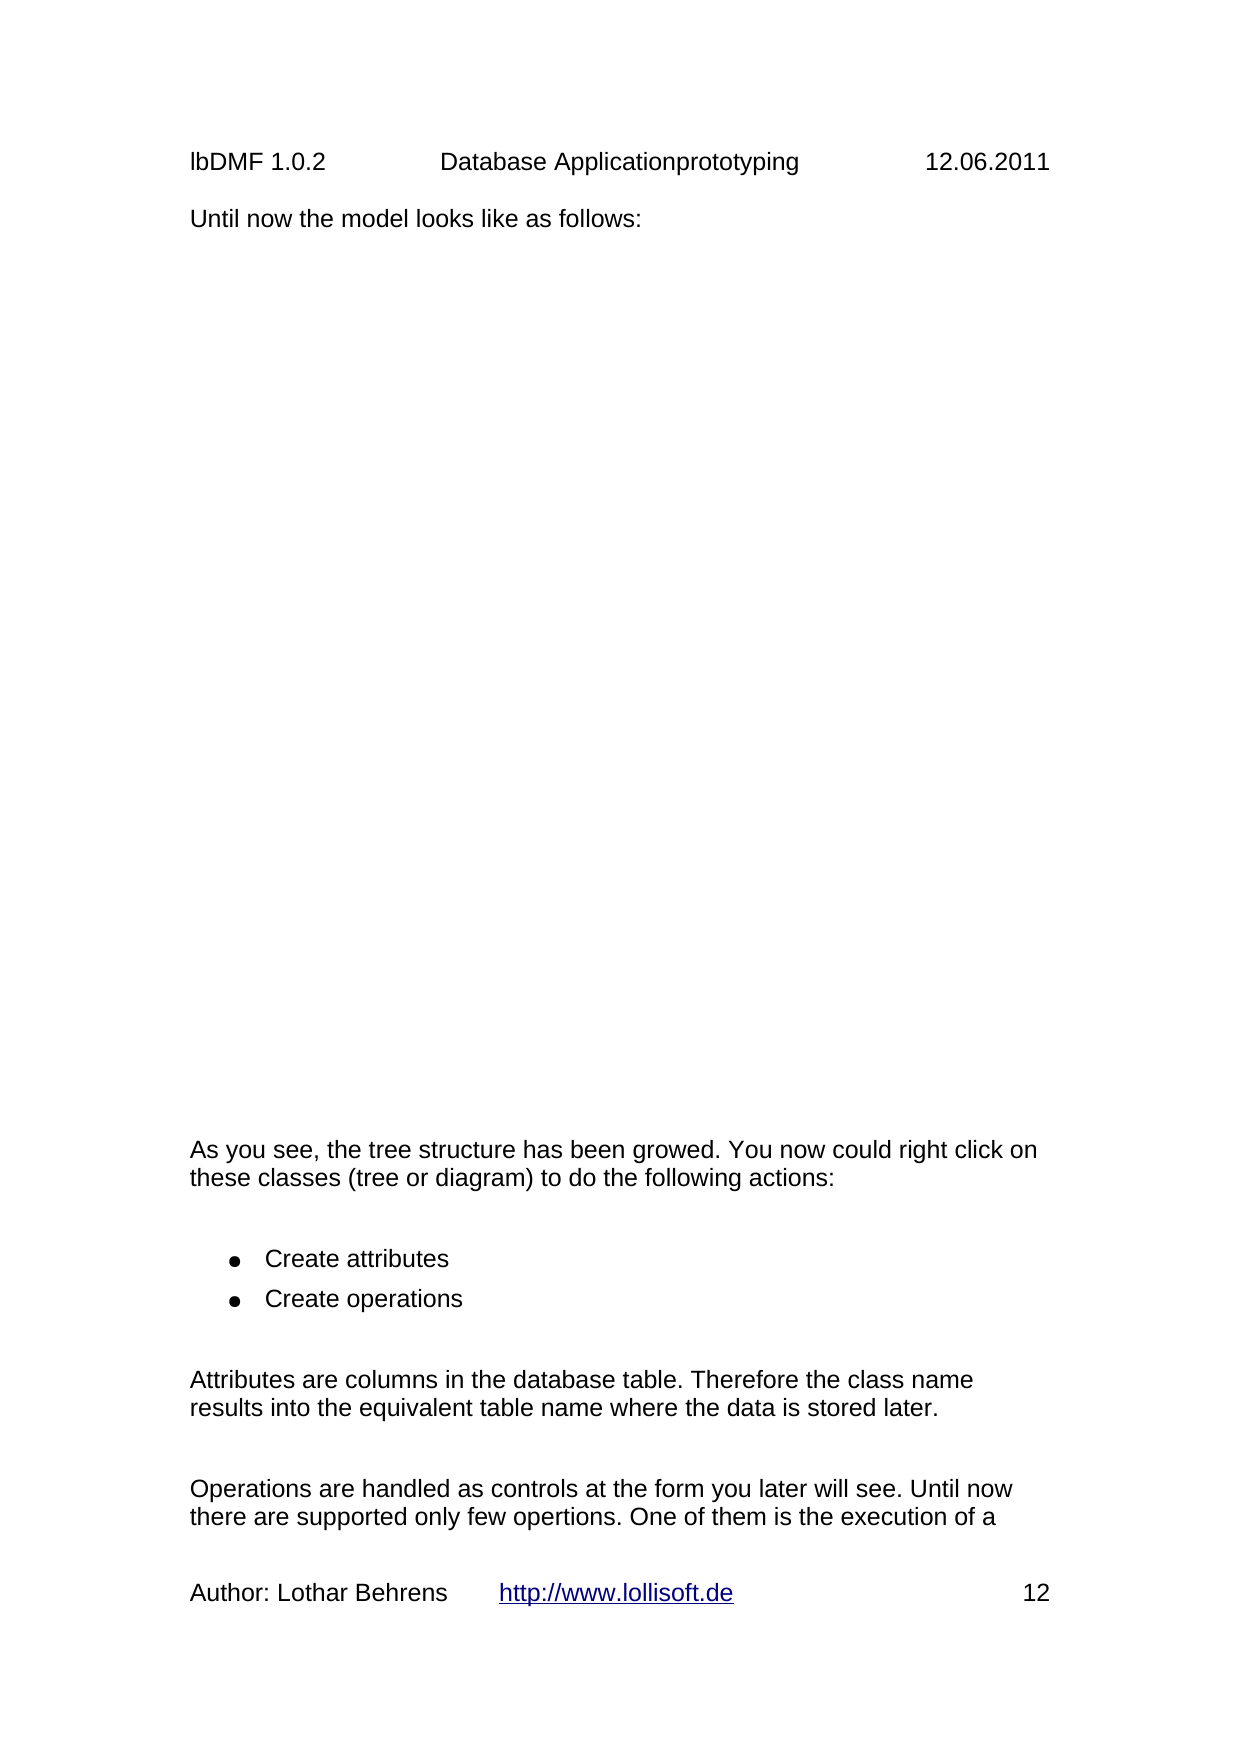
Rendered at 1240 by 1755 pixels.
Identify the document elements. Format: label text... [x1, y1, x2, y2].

text As you see, the tree structure has been growed. You now could right click on these classes (tree or diagram) to do the following actions: [189, 1136, 1050, 1192]
list Create operations [227, 1285, 1050, 1313]
text Until now the model looks like as follows: [189, 205, 1050, 233]
text Operations are handled as controls at the form you later will see. Until now there are supported only few opertions. One of them is the execution of a [189, 1475, 1050, 1531]
list Create attributes [227, 1245, 1050, 1273]
text Attributes are columns in the database table. Therefore the class name results into the equivalent table name where the data is stored later. [189, 1366, 1050, 1422]
